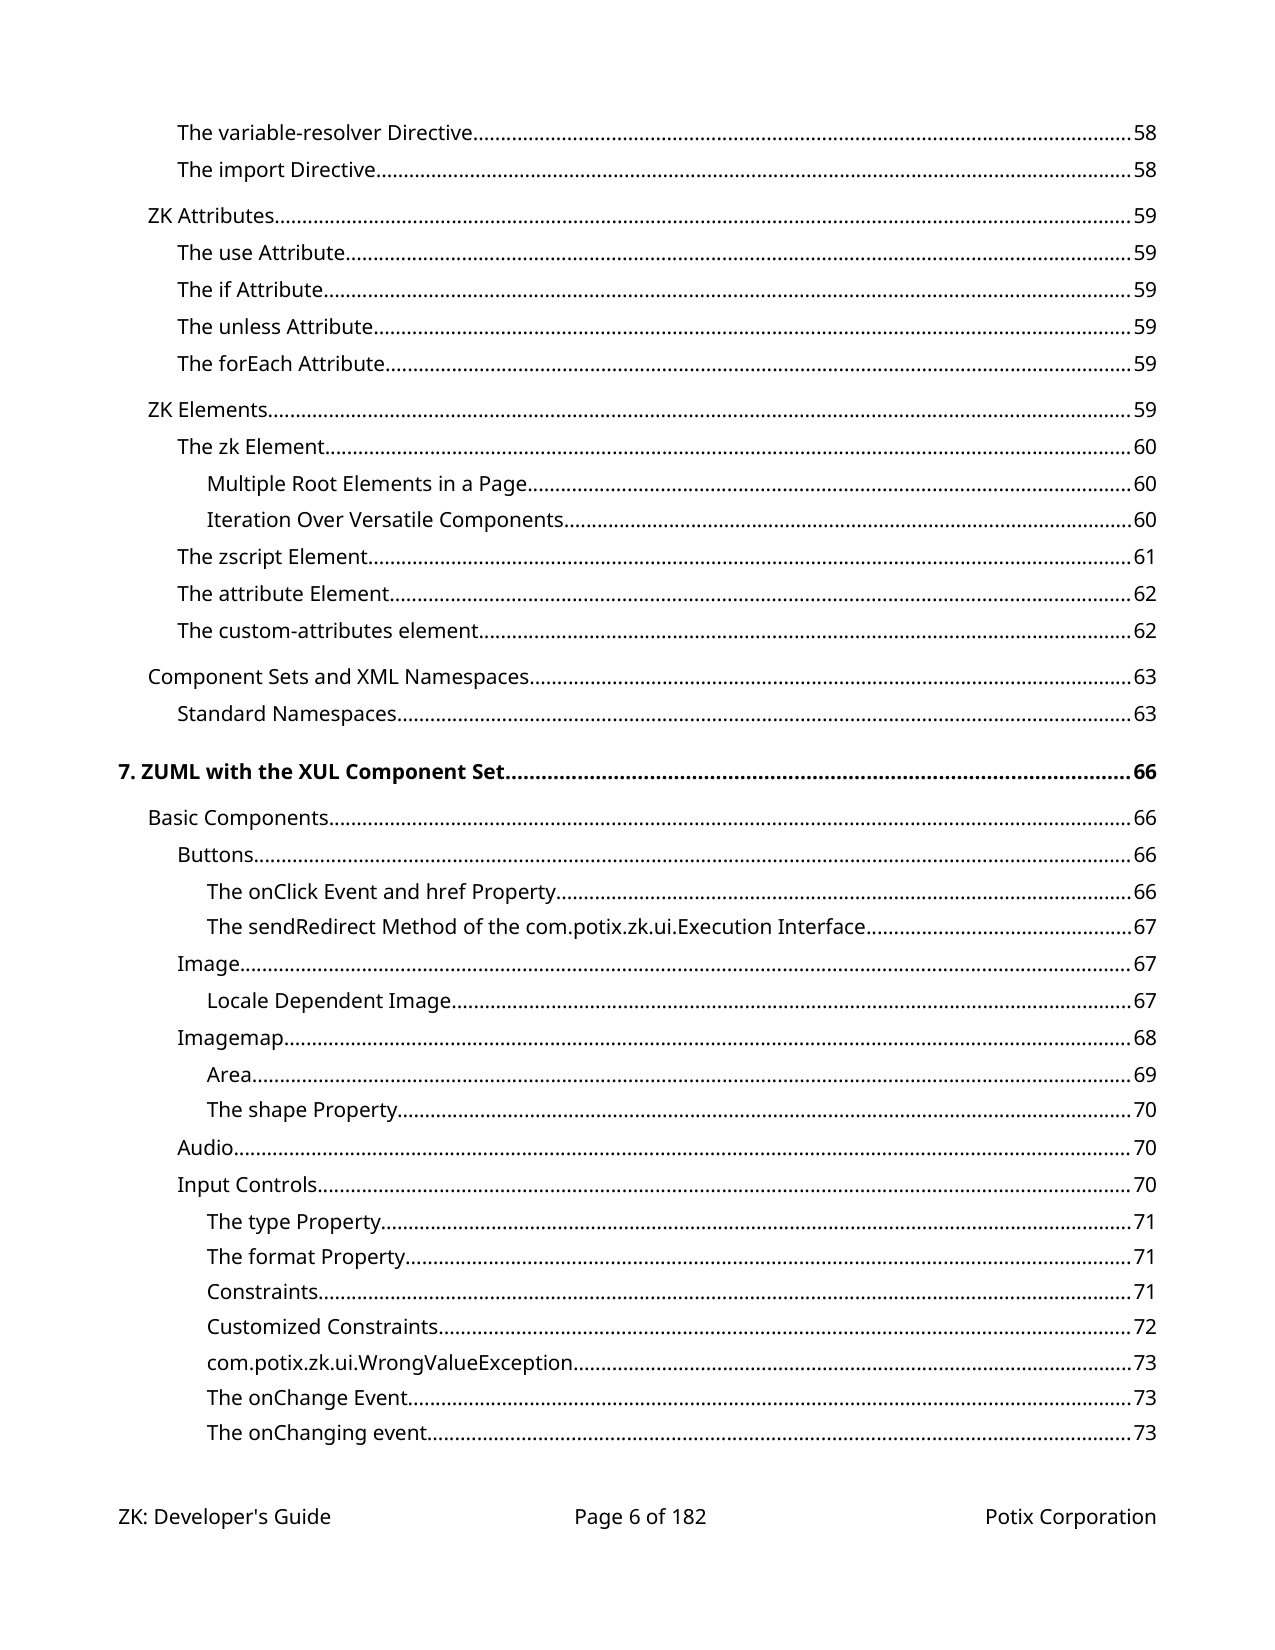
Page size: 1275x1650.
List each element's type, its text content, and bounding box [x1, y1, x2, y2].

text The onClick Event and href Property 66 [207, 877, 1157, 905]
text The onChange Event 73 [207, 1383, 1157, 1411]
text The import Directive 58 [177, 155, 1157, 183]
text Locale Dependent Image 67 [207, 986, 1157, 1014]
text The format Property 71 [207, 1242, 1157, 1270]
text The zk Element 60 [177, 432, 1157, 461]
text ZK Attributes 59 [148, 201, 1157, 229]
text com.potix.zk.ui.WrongValueException 73 [207, 1348, 1157, 1376]
text Basic Components 66 [148, 803, 1157, 831]
text The zscript Element 61 [177, 542, 1157, 570]
text Input Controls 70 [177, 1170, 1157, 1198]
text The onChanging event 73 [207, 1418, 1157, 1446]
text The shape Property 70 [207, 1096, 1157, 1124]
text Component Sets and XML Namespaces 63 [148, 662, 1157, 690]
text The use Attribute 59 [177, 238, 1157, 266]
text The attribute Element 62 [177, 579, 1157, 607]
text The unless Attribute 59 [177, 312, 1157, 341]
text ZK Elements 59 [148, 395, 1157, 424]
text Audio 70 [177, 1133, 1157, 1161]
text 7. ZUML with the XUL Component Set 66 [118, 757, 1157, 785]
text Iteration Over Versatile Components 60 [207, 505, 1157, 533]
text The sendRedirect Method of the com.potix.zk.ui.Execution Interface 67 [207, 912, 1157, 940]
text The custom-attributes element 62 [177, 616, 1157, 644]
text Customized Constraints 72 [207, 1312, 1157, 1341]
text Multiple Root Elements in a Page 60 [207, 469, 1157, 498]
text Image 67 [177, 949, 1157, 977]
text The type Property 71 [207, 1207, 1157, 1235]
text Constraints 71 [207, 1277, 1157, 1306]
text Buttons 66 [177, 840, 1157, 868]
text The variable-resolver Directive 58 [177, 118, 1157, 146]
text The forEach Attribute 59 [177, 349, 1157, 378]
text Standard Namespaces 63 [177, 699, 1157, 727]
text Area 69 [207, 1060, 1157, 1089]
text Imagemap 68 [177, 1023, 1157, 1052]
text The if Attribute 59 [177, 275, 1157, 303]
